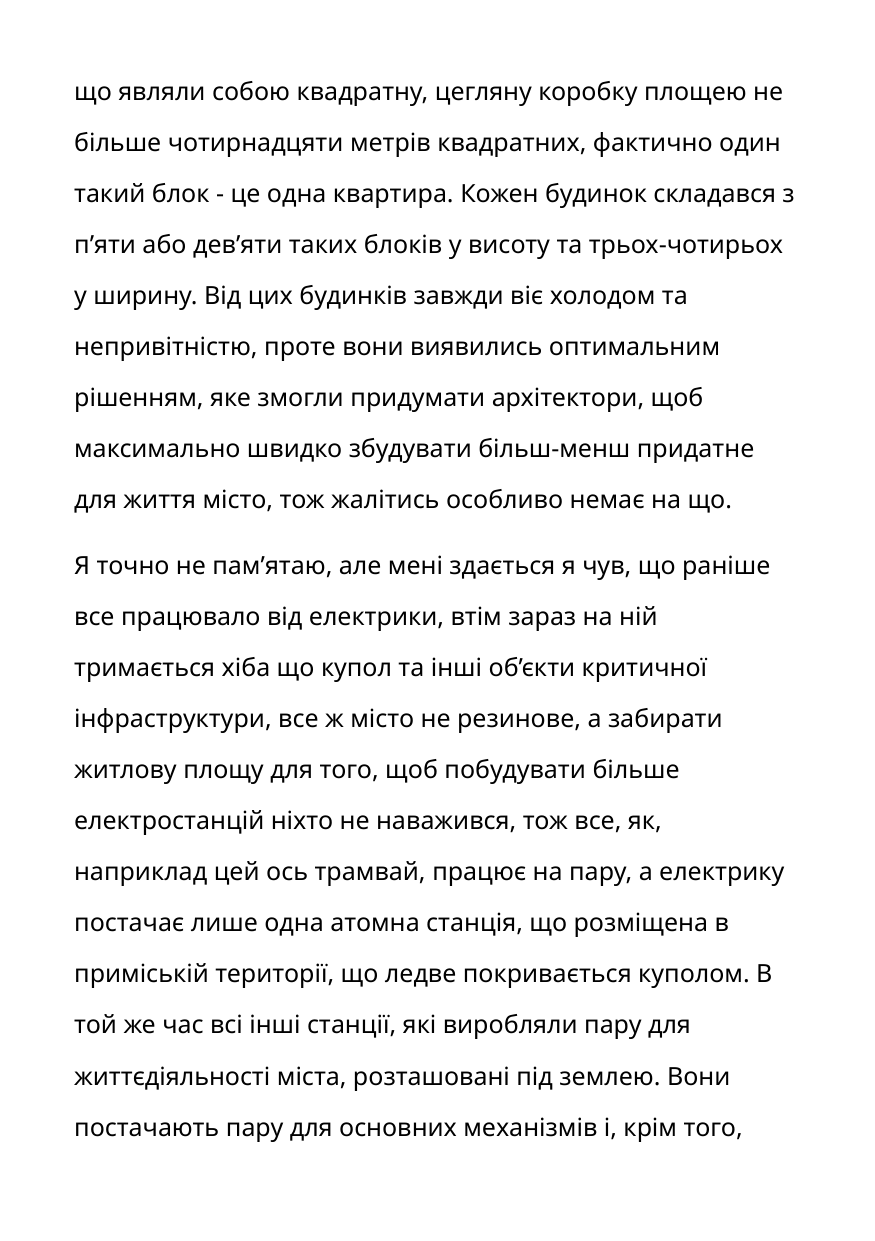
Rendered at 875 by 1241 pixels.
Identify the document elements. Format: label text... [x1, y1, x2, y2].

text що являли собою квадратну, цегляну коробку площею не більше чотирнадцяти метрів квадратних, фактично один такий блок - це одна квартира. Кожен будинок складався з п’яти або дев’яти таких блоків у висоту та трьох-чотирьох у ширину. Від цих будинків завжди віє холодом та непривітністю, проте вони виявились оптимальним рішенням, яке змогли придумати архітектори, щоб максимально швидко збудувати більш-менш придатне для життя місто, тож жалітись особливо немає на що. [74, 74, 800, 516]
text Я точно не пам’ятаю, але мені здається я чув, що раніше все працювало від електрики, втім зараз на ній тримається хіба що купол та інші об’єкти критичної інфраструктури, все ж місто не резинове, а забирати житлову площу для того, щоб побудувати більше електростанцій ніхто не наважився, тож все, як, наприклад цей ось трамвай, працює на пару, а електрику постачає лише одна атомна станція, що розміщена в приміській території, що ледве покривається куполом. В той же час всі інші станції, які виробляли пару для життєдіяльності міста, розташовані під землею. Вони постачають пару для основних механізмів і, крім того, [74, 548, 800, 1143]
